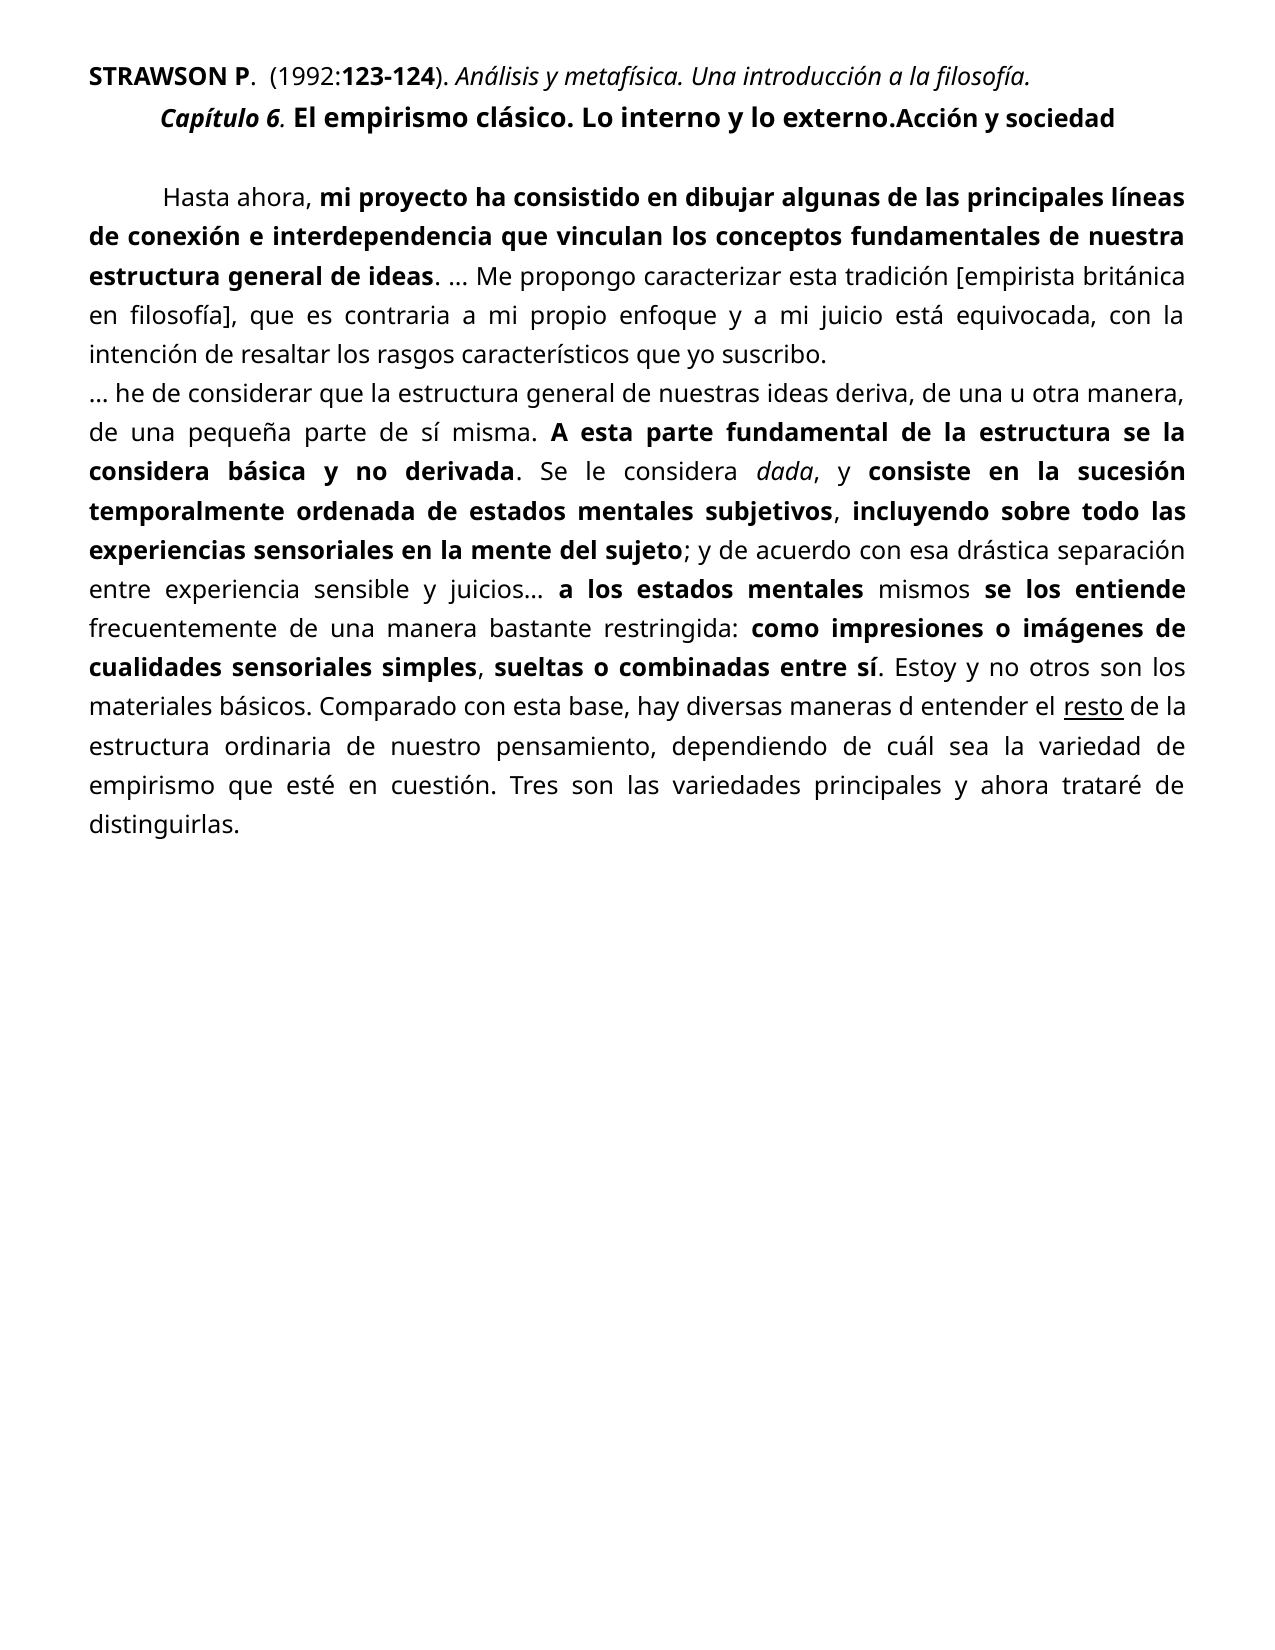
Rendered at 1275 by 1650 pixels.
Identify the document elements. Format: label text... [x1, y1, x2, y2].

text STRAWSON P. (1992:123-124). Análisis y metafísica. Una introducción a la filosofía. [88, 59, 1186, 93]
text Capítulo 6. El empirismo clásico. Lo interno y lo externo.Acción y sociedad [88, 98, 1186, 135]
text … he de considerar que la estructura general de nuestras ideas deriva, de una u otra manera, de una pequeña parte de sí misma. A esta parte fundamental de la estructura se la considera básica y no derivada. Se le considera dada, y consiste en la sucesión temporalmente ordenada de estados mentales subjetivos, incluyendo sobre todo las experiencias sensoriales en la mente del sujeto; y de acuerdo con esa drástica separación entre experiencia sensible y juicios… a los estados mentales mismos se los entiende frecuentemente de una manera bastante restringida: como impresiones o imágenes de cualidades sensoriales simples, sueltas o combinadas entre sí. Estoy y no otros son los materiales básicos. Comparado con esta base, hay diversas maneras d entender el resto de la estructura ordinaria de nuestro pensamiento, dependiendo de cuál sea la variedad de empirismo que esté en cuestión. Tres son las variedades principales y ahora trataré de distinguirlas. [88, 376, 1186, 841]
text Hasta ahora, mi proyecto ha consistido en dibujar algunas de las principales líneas de conexión e interdependencia que vinculan los conceptos fundamentales de nuestra estructura general de ideas. ... Me propongo caracterizar esta tradición [empirista británica en filosofía], que es contraria a mi propio enfoque y a mi juicio está equivocada, con la intención de resaltar los rasgos característicos que yo suscribo. [88, 180, 1186, 371]
